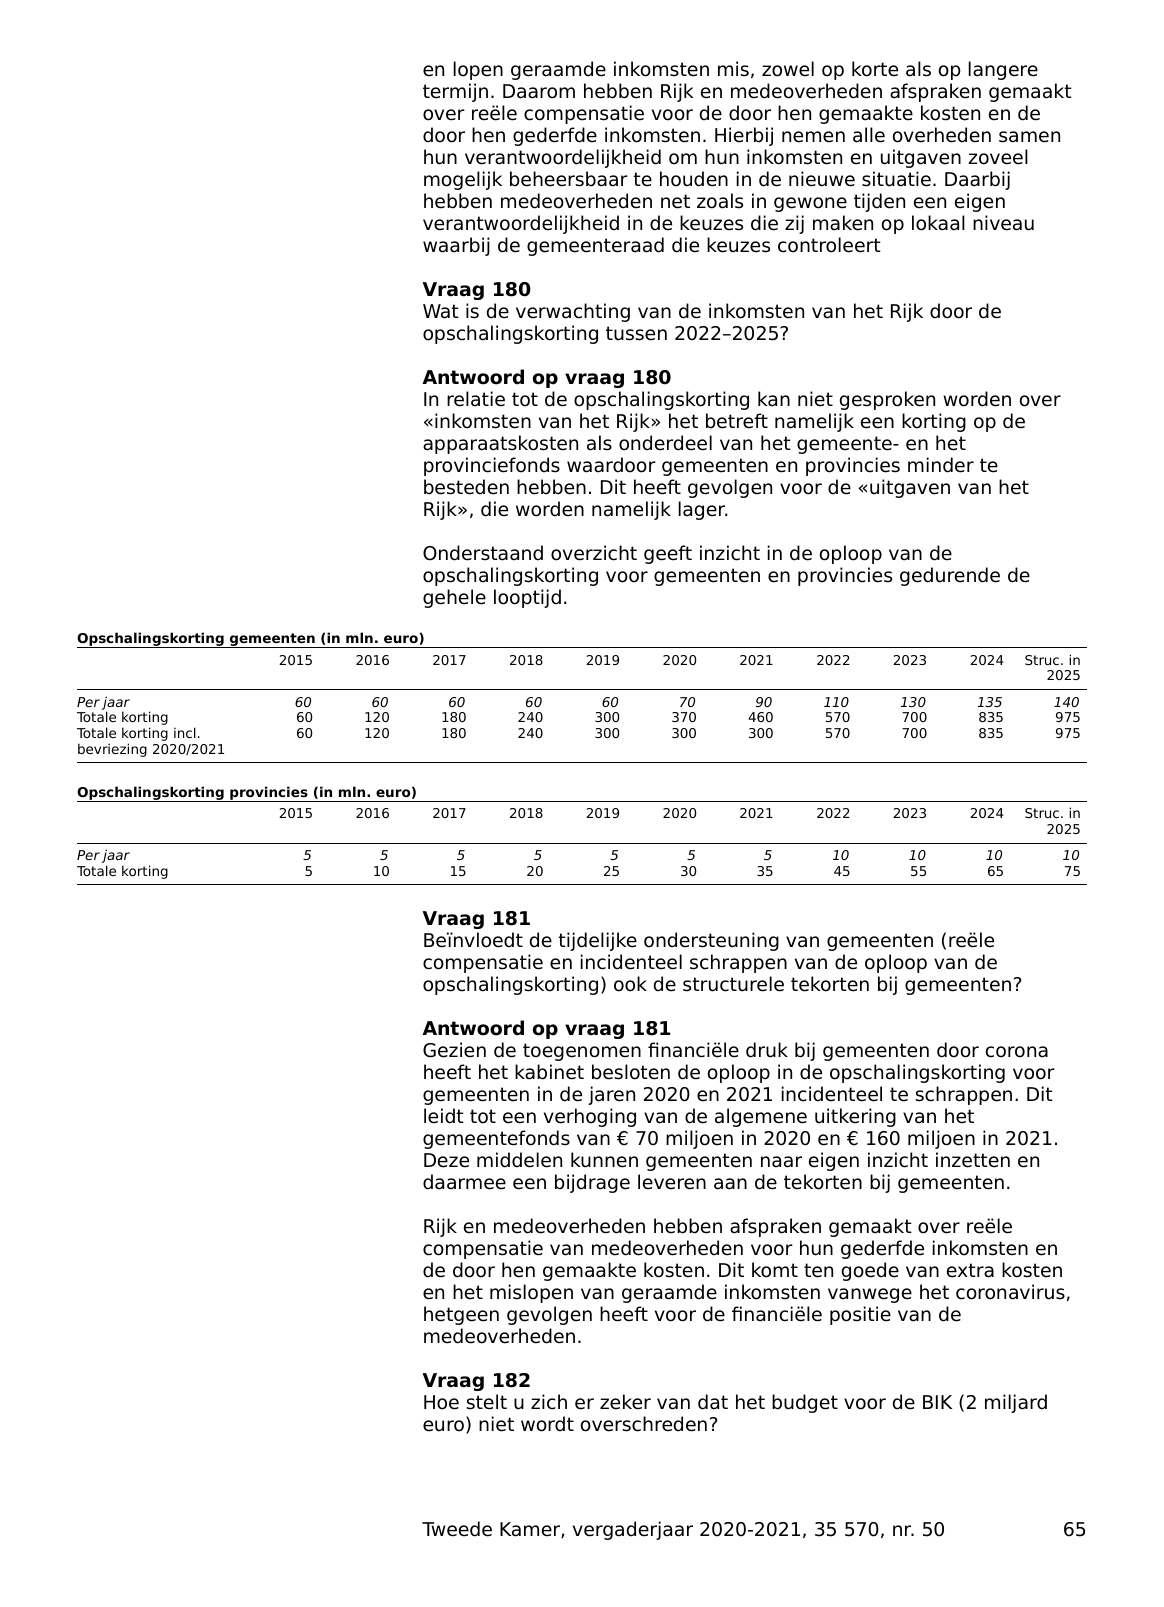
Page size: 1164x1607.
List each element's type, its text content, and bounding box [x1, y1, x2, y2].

text Onderstaand overzicht geeft inzicht in de oploop van de opschalingskorting voor gemeenten en provincies gedurende de gehele looptijd. [422, 543, 1087, 609]
table_cell 5 [703, 844, 779, 864]
table_cell 5 [396, 844, 472, 864]
table_cell 300 [703, 726, 779, 762]
table_cell 2023 [856, 648, 933, 689]
table_cell 60 [242, 710, 319, 726]
table_cell 2019 [549, 802, 626, 842]
text In relatie tot de opschalingskorting kan niet gesproken worden over «inkomsten van het Rijk» het betreft namelijk een korting op de apparaatskosten als onderdeel van het gemeente- en het provinciefonds waardoor gemeenten en provincies minder te besteden hebben. Dit heeft gevolgen voor de «uitgaven van het Rijk», die worden namelijk lager. [422, 389, 1087, 521]
table_cell 90 [703, 690, 779, 710]
table_cell Struc. in 2025 [1010, 648, 1087, 689]
table_cell 15 [396, 864, 472, 884]
table_cell 5 [242, 864, 319, 884]
table_cell Totale korting [77, 864, 242, 884]
text Vraag 180 [422, 279, 1087, 301]
text Antwoord op vraag 180 [422, 367, 1087, 389]
table_cell 135 [933, 690, 1010, 710]
table_cell Per jaar [77, 690, 242, 710]
table_cell 120 [319, 726, 396, 762]
table_cell 180 [396, 710, 472, 726]
table_cell 2019 [549, 648, 626, 689]
table_cell 460 [703, 710, 779, 726]
table_cell 700 [856, 726, 933, 762]
table_cell 2024 [933, 802, 1010, 842]
table_cell 65 [933, 864, 1010, 884]
text Antwoord op vraag 181 [422, 1018, 1087, 1040]
text Wat is de verwachting van de inkomsten van het Rijk door de opschalingskorting tussen 2022–2025? [422, 301, 1087, 345]
table_cell 25 [549, 864, 626, 884]
table_cell 60 [396, 690, 472, 710]
table_cell 300 [549, 710, 626, 726]
table_cell 60 [319, 690, 396, 710]
table_cell 2016 [319, 648, 396, 689]
table_cell Struc. in 2025 [1010, 802, 1087, 842]
table_cell 140 [1010, 690, 1087, 710]
table_cell 75 [1010, 864, 1087, 884]
table_cell 2015 [242, 648, 319, 689]
table_cell 370 [626, 710, 703, 726]
table_cell 60 [242, 690, 319, 710]
table_cell 2021 [703, 802, 779, 842]
table_cell [77, 802, 242, 842]
table_cell 70 [626, 690, 703, 710]
table_cell 20 [473, 864, 549, 884]
table_cell 2017 [396, 648, 472, 689]
text Vraag 182 [422, 1370, 1087, 1392]
table_cell 700 [856, 710, 933, 726]
table_cell Totale korting incl. bevriezing 2020/2021 [77, 726, 242, 762]
table_cell 835 [933, 726, 1010, 762]
table_cell 5 [473, 844, 549, 864]
table_cell 2016 [319, 802, 396, 842]
table_cell 5 [319, 844, 396, 864]
table_cell 2021 [703, 648, 779, 689]
table_cell 2020 [626, 648, 703, 689]
table_cell 10 [856, 844, 933, 864]
table_cell 5 [549, 844, 626, 864]
text Gezien de toegenomen financiële druk bij gemeenten door corona heeft het kabinet besloten de oploop in de opschalingskorting voor gemeenten in de jaren 2020 en 2021 incidenteel te schrappen. Dit leidt tot een verhoging van de algemene uitkering van het gemeentefonds van € 70 miljoen in 2020 en € 160 miljoen in 2021. Deze middelen kunnen gemeenten naar eigen inzicht inzetten en daarmee een bijdrage leveren aan de tekorten bij gemeenten. [422, 1040, 1087, 1193]
text Hoe stelt u zich er zeker van dat het budget voor de BIK (2 miljard euro) niet wordt overschreden? [422, 1392, 1087, 1436]
table_cell 180 [396, 726, 472, 762]
table_cell 5 [626, 844, 703, 864]
table_cell 2020 [626, 802, 703, 842]
table_cell 570 [780, 710, 856, 726]
text en lopen geraamde inkomsten mis, zowel op korte als op langere termijn. Daarom hebben Rijk en medeoverheden afspraken gemaakt over reële compensatie voor de door hen gemaakte kosten en de door hen gederfde inkomsten. Hierbij nemen alle overheden samen hun verantwoordelijkheid om hun inkomsten en uitgaven zoveel mogelijk beheersbaar te houden in de nieuwe situatie. Daarbij hebben medeoverheden net zoals in gewone tijden een eigen verantwoordelijkheid in de keuzes die zij maken op lokaal niveau waarbij de gemeenteraad die keuzes controleert [422, 59, 1087, 257]
table_cell 2018 [473, 802, 549, 842]
table_cell 45 [780, 864, 856, 884]
table_cell 835 [933, 710, 1010, 726]
table_cell 2024 [933, 648, 1010, 689]
table_cell 55 [856, 864, 933, 884]
table_cell 300 [549, 726, 626, 762]
table_cell 975 [1010, 710, 1087, 726]
table_cell 130 [856, 690, 933, 710]
table_header Opschalingskorting gemeenten (in mln. euro) [77, 631, 1087, 647]
table_cell 2023 [856, 802, 933, 842]
table_cell [77, 648, 242, 689]
table_cell 60 [473, 690, 549, 710]
text Vraag 181 [422, 908, 1087, 929]
table_cell 10 [780, 844, 856, 864]
table_cell 5 [242, 844, 319, 864]
table_cell 300 [626, 726, 703, 762]
table_cell 2022 [780, 648, 856, 689]
table_cell 30 [626, 864, 703, 884]
table_cell 240 [473, 710, 549, 726]
table_cell 60 [242, 726, 319, 762]
table_header Opschalingskorting provincies (in mln. euro) [77, 785, 1087, 801]
table_cell 10 [933, 844, 1010, 864]
table_cell 10 [319, 864, 396, 884]
table_cell 2017 [396, 802, 472, 842]
table_cell 10 [1010, 844, 1087, 864]
table_cell 2022 [780, 802, 856, 842]
table_cell 975 [1010, 726, 1087, 762]
table_cell Totale korting [77, 710, 242, 726]
table_cell 2015 [242, 802, 319, 842]
table_cell 240 [473, 726, 549, 762]
table_cell 110 [780, 690, 856, 710]
table_cell 2018 [473, 648, 549, 689]
table_cell 570 [780, 726, 856, 762]
table_cell Per jaar [77, 844, 242, 864]
text Beïnvloedt de tijdelijke ondersteuning van gemeenten (reële compensatie en incidenteel schrappen van de oploop van de opschalingskorting) ook de structurele tekorten bij gemeenten? [422, 929, 1087, 996]
table_cell 60 [549, 690, 626, 710]
table_cell 35 [703, 864, 779, 884]
text Rijk en medeoverheden hebben afspraken gemaakt over reële compensatie van medeoverheden voor hun gederfde inkomsten en de door hen gemaakte kosten. Dit komt ten goede van extra kosten en het mislopen van geraamde inkomsten vanwege het coronavirus, hetgeen gevolgen heeft voor de financiële positie van de medeoverheden. [422, 1216, 1087, 1348]
table_cell 120 [319, 710, 396, 726]
